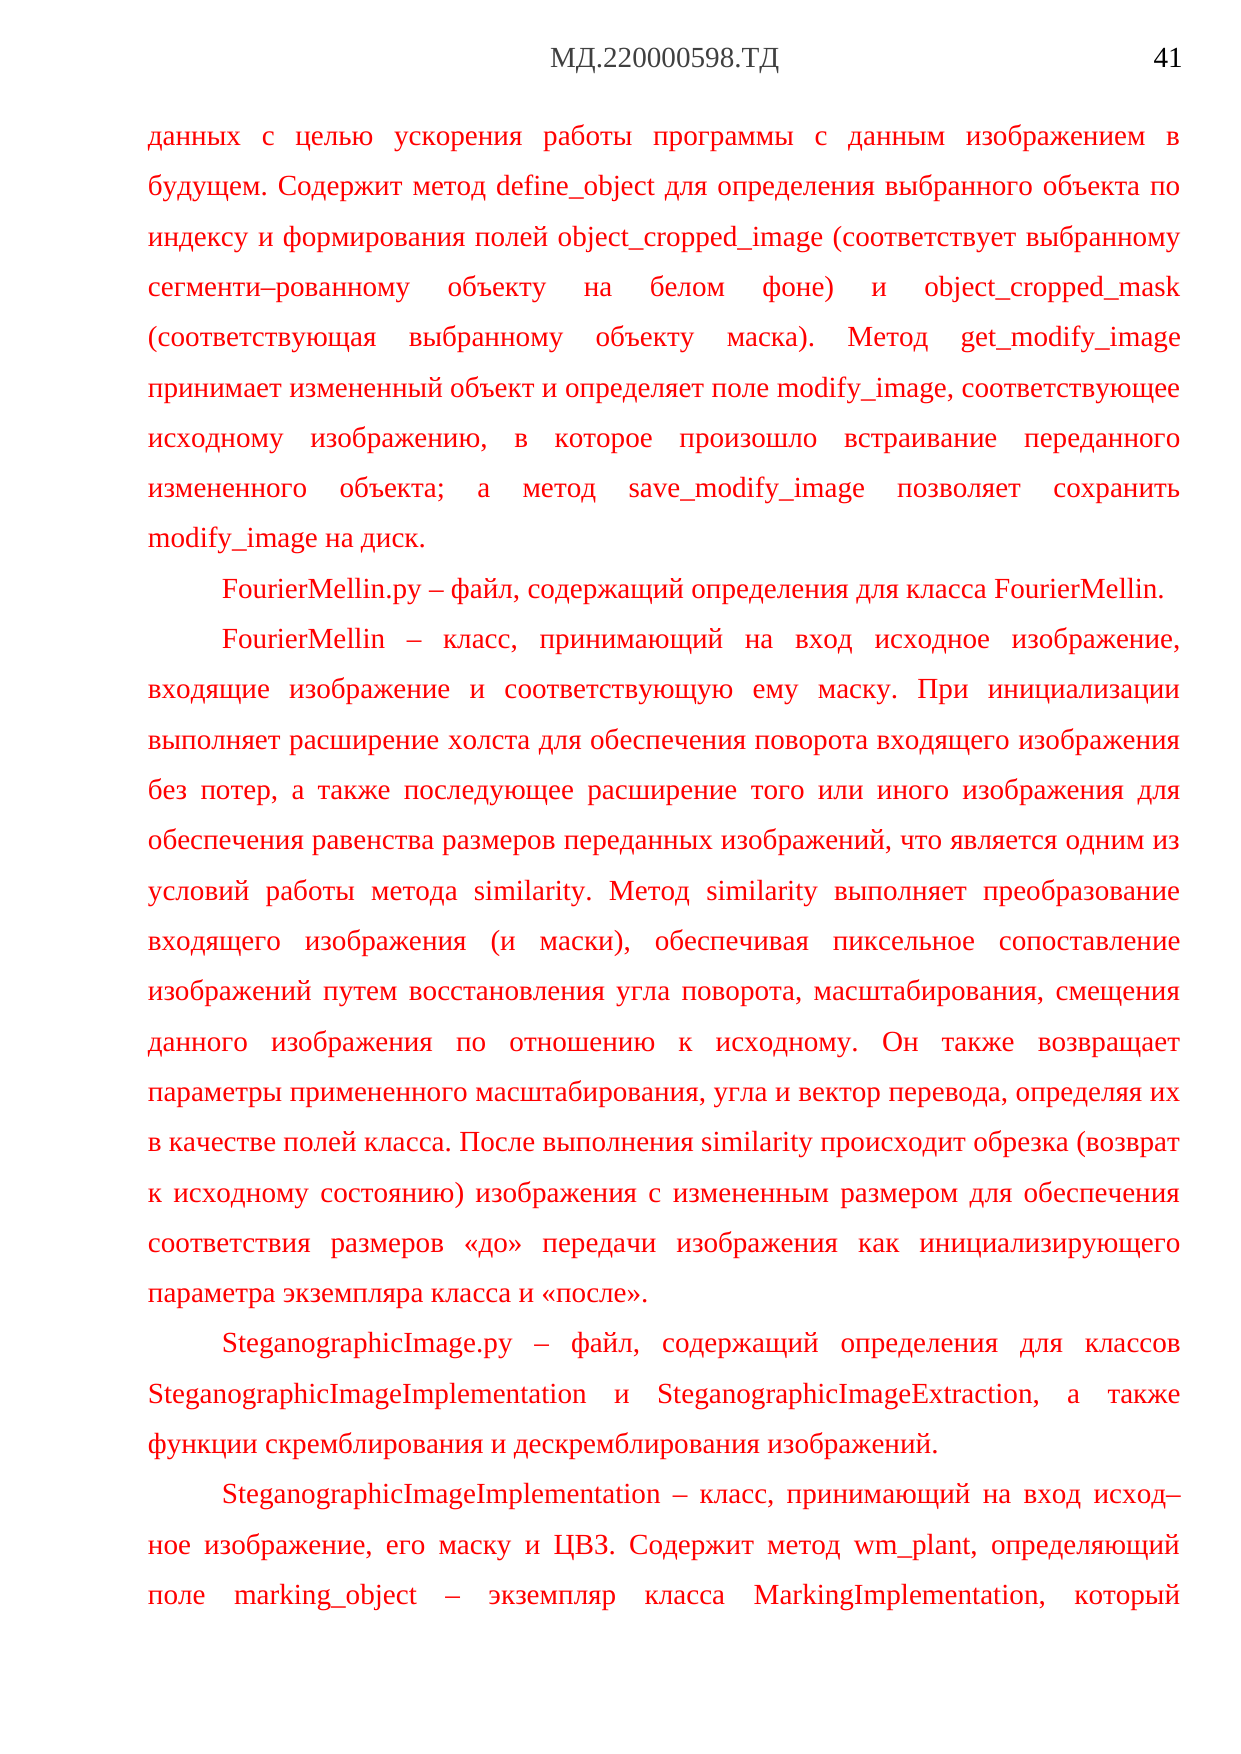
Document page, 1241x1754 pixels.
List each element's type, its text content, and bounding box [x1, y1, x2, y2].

text SteganographicImageImplementation – класс, принимающий на вход исход–ное изображение, его маску и ЦВЗ. Содержит метод wm_plant, определяющий поле marking_object – экземпляр класса MarkingImplementation, который [148, 1477, 1181, 1611]
text FourierMellin – класс, принимающий на вход исходное изображение, входящие изображение и соответствующую ему маску. При инициализации выполняет расширение холста для обеспечения поворота входящего изображения без потер, а также последующее расширение того или иного изображения для обеспечения равенства размеров переданных изображений, что является одним из условий работы метода similarity. Метод similarity выполняет преобразование входящего изображения (и маски), обеспечивая пиксельное сопоставление изображений путем восстановления угла поворота, масштабирования, смещения данного изображения по отношению к исходному. Он также возвращает параметры примененного масштабирования, угла и вектор перевода, определяя их в качестве полей класса. После выполнения similarity происходит обрезка (возврат к исходному состоянию) изображения с измененным размером для обеспечения соответствия размеров «до» передачи изображения как инициализирующего параметра экземпляра класса и «после». [148, 621, 1181, 1309]
text FourierMellin.py – файл, содержащий определения для класса FourierMellin. [148, 571, 1181, 604]
text SteganographicImage.py – файл, содержащий определения для классов SteganographicImageImplementation и SteganographicImageExtraction, а также функции скремблирования и дескремблирования изображений. [148, 1326, 1181, 1460]
text данных с целью ускорения работы программы с данным изображением в будущем. Содержит метод define_object для определения выбранного объекта по индексу и формирования полей object_cropped_image (соответствует выбранному сегменти–рованному объекту на белом фоне) и object_cropped_mask (соответствующая выбранному объекту маска). Метод get_modify_image принимает измененный объект и определяет поле modify_image, соответствующее исходному изображению, в которое произошло встраивание переданного измененного объекта; а метод save_modify_image позволяет сохранить modify_image на диск. [148, 118, 1181, 554]
